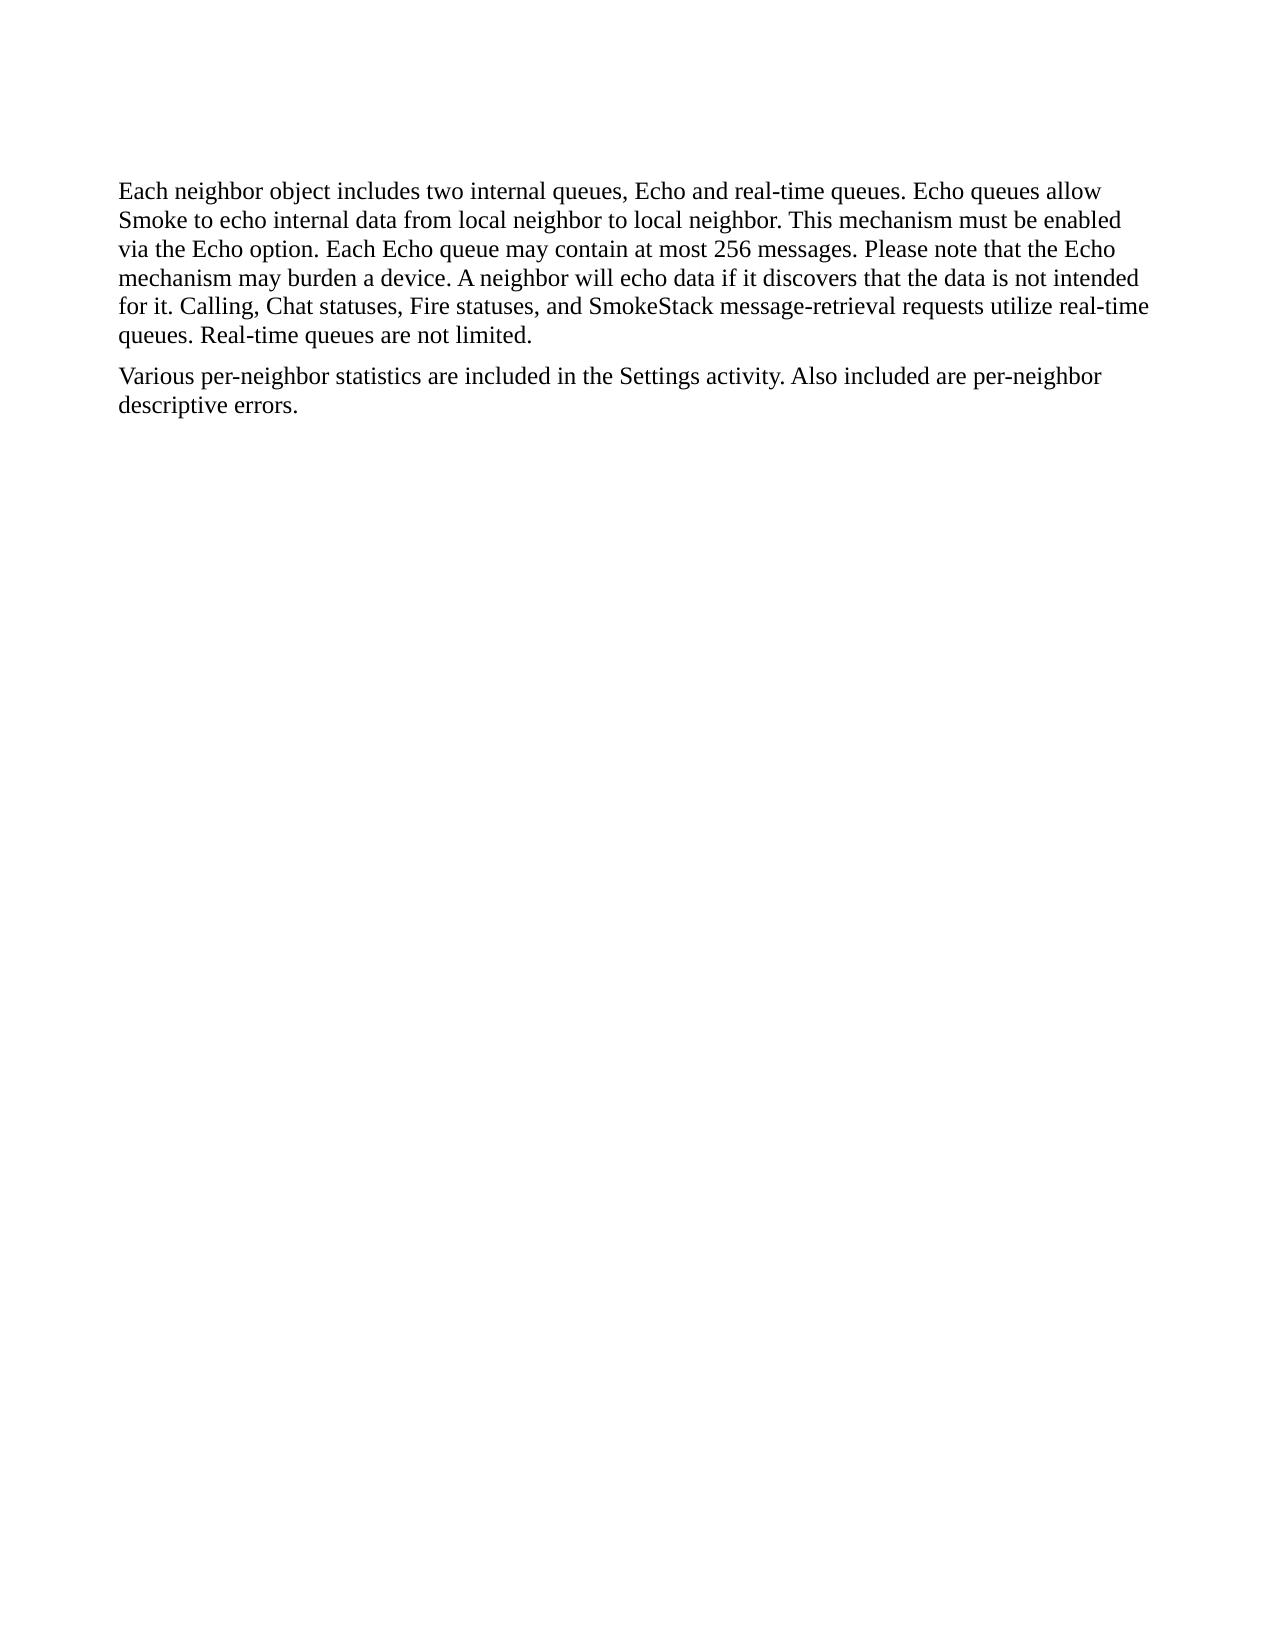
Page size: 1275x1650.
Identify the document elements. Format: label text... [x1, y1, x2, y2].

text Each neighbor object includes two internal queues, Echo and real-time queues. Echo queues allow Smoke to echo internal data from local neighbor to local neighbor. This mechanism must be enabled via the Echo option. Each Echo queue may contain at most 256 messages. Please note that the Echo mechanism may burden a device. A neighbor will echo data if it discovers that the data is not intended for it. Calling, Chat statuses, Fire statuses, and SmokeStack message-retrieval requests utilize real-time queues. Real-time queues are not limited. [118, 176, 1157, 349]
text Various per-neighbor statistics are included in the Settings activity. Also included are per-neighbor descriptive errors. [118, 361, 1157, 419]
